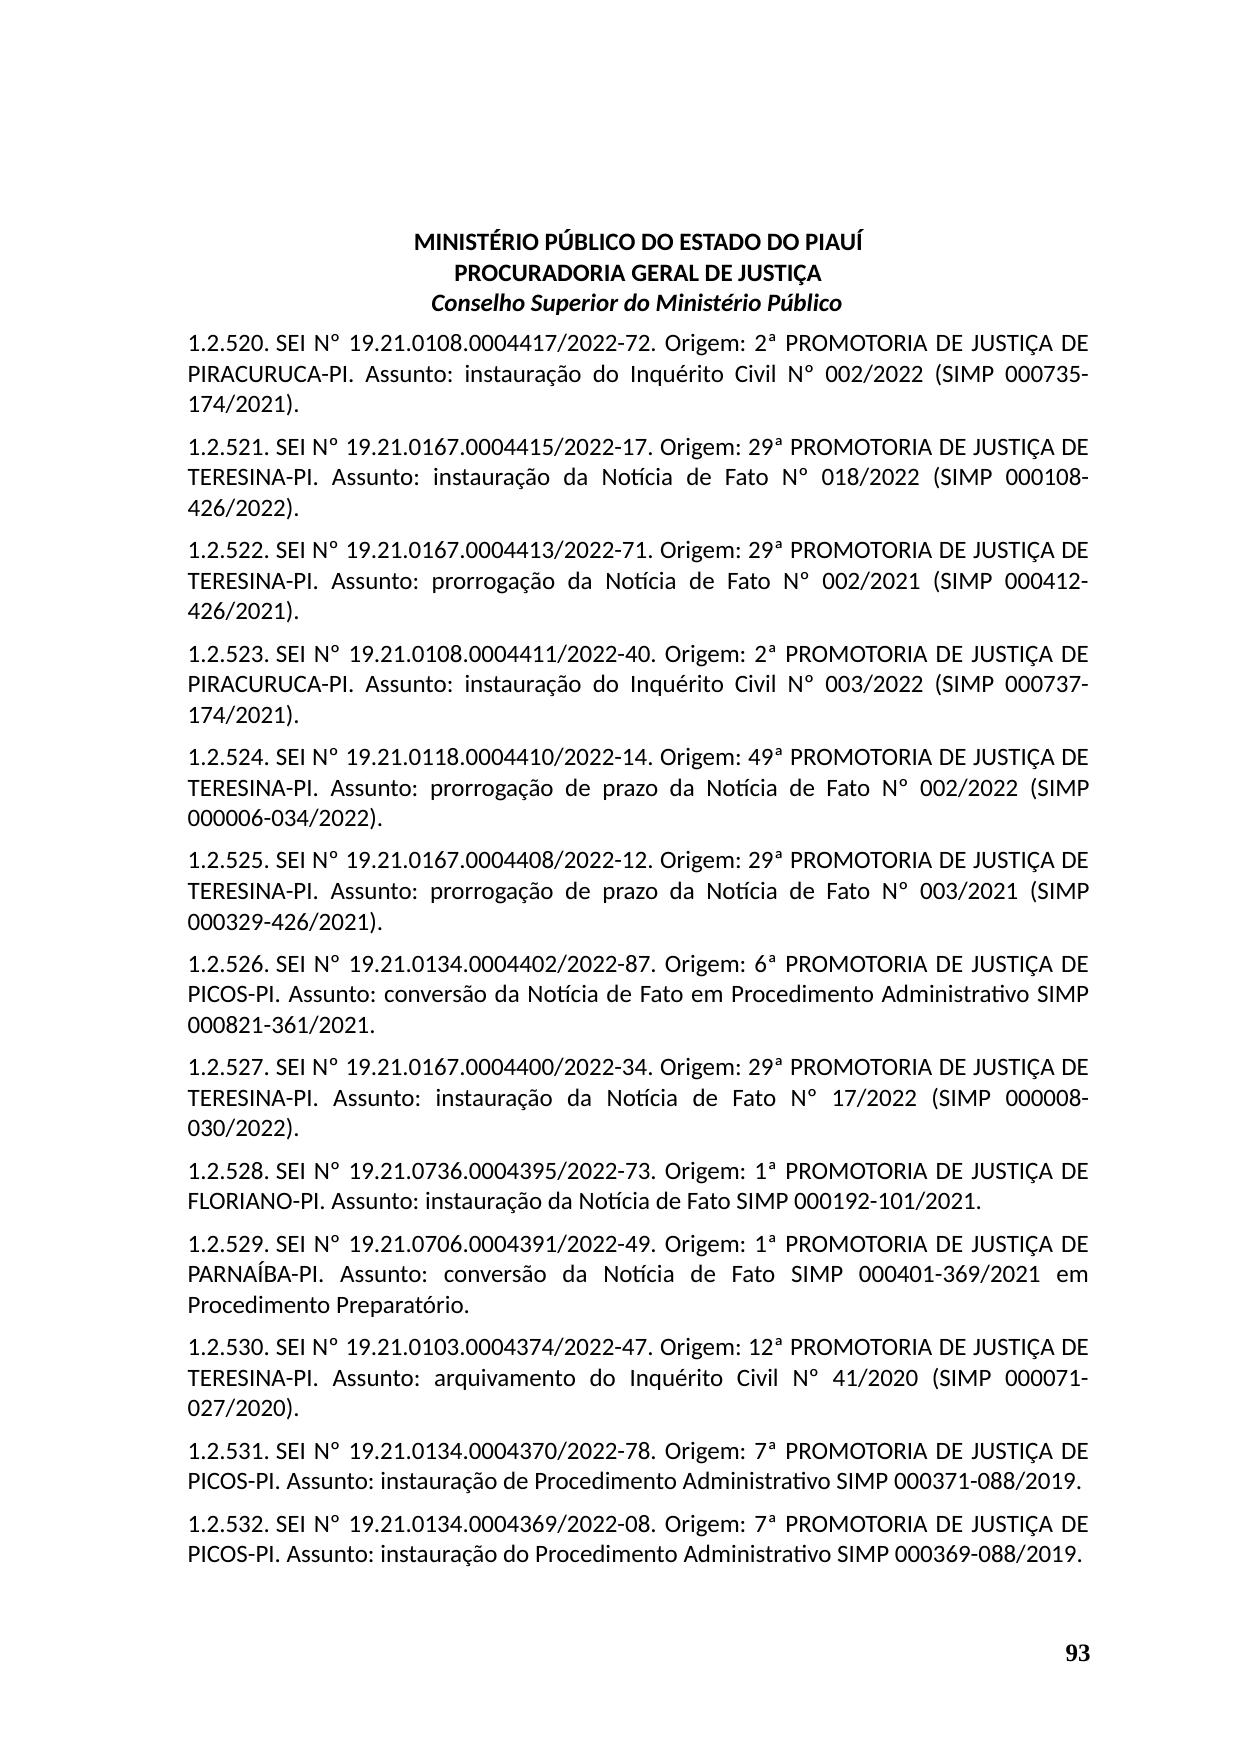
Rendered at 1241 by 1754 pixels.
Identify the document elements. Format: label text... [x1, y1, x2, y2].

list SEI Nº 19.21.0167.0004415/2022-17. Origem: 29ª PROMOTORIA DE JUSTIÇA DE TERESINA-PI. Assunto: instauração da Notícia de Fato Nº 018/2022 (SIMP 000108-426/2022). [187, 431, 1090, 522]
list SEI Nº 19.21.0108.0004411/2022-40. Origem: 2ª PROMOTORIA DE JUSTIÇA DE PIRACURUCA-PI. Assunto: instauração do Inquérito Civil Nº 003/2022 (SIMP 000737-174/2021). [187, 638, 1090, 729]
list SEI Nº 19.21.0706.0004391/2022-49. Origem: 1ª PROMOTORIA DE JUSTIÇA DE PARNAÍBA-PI. Assunto: conversão da Notícia de Fato SIMP 000401-369/2021 em Procedimento Preparatório. [187, 1228, 1090, 1319]
list SEI Nº 19.21.0167.0004413/2022-71. Origem: 29ª PROMOTORIA DE JUSTIÇA DE TERESINA-PI. Assunto: prorrogação da Notícia de Fato Nº 002/2021 (SIMP 000412-426/2021). [187, 534, 1090, 626]
list SEI Nº 19.21.0167.0004400/2022-34. Origem: 29ª PROMOTORIA DE JUSTIÇA DE TERESINA-PI. Assunto: instauração da Notícia de Fato Nº 17/2022 (SIMP 000008-030/2022). [187, 1052, 1090, 1143]
list SEI Nº 19.21.0134.0004369/2022-08. Origem: 7ª PROMOTORIA DE JUSTIÇA DE PICOS-PI. Assunto: instauração do Procedimento Administrativo SIMP 000369-088/2019. [187, 1508, 1090, 1569]
list SEI Nº 19.21.0736.0004395/2022-73. Origem: 1ª PROMOTORIA DE JUSTIÇA DE FLORIANO-PI. Assunto: instauração da Notícia de Fato SIMP 000192-101/2021. [187, 1155, 1090, 1216]
list SEI Nº 19.21.0134.0004370/2022-78. Origem: 7ª PROMOTORIA DE JUSTIÇA DE PICOS-PI. Assunto: instauração de Procedimento Administrativo SIMP 000371-088/2019. [187, 1435, 1090, 1496]
list SEI Nº 19.21.0108.0004417/2022-72. Origem: 2ª PROMOTORIA DE JUSTIÇA DE PIRACURUCA-PI. Assunto: instauração do Inquérito Civil Nº 002/2022 (SIMP 000735-174/2021). [187, 327, 1090, 419]
list SEI Nº 19.21.0167.0004408/2022-12. Origem: 29ª PROMOTORIA DE JUSTIÇA DE TERESINA-PI. Assunto: prorrogação de prazo da Notícia de Fato Nº 003/2021 (SIMP 000329-426/2021). [187, 845, 1090, 936]
list SEI Nº 19.21.0118.0004410/2022-14. Origem: 49ª PROMOTORIA DE JUSTIÇA DE TERESINA-PI. Assunto: prorrogação de prazo da Notícia de Fato Nº 002/2022 (SIMP 000006-034/2022). [187, 741, 1090, 833]
list SEI Nº 19.21.0103.0004374/2022-47. Origem: 12ª PROMOTORIA DE JUSTIÇA DE TERESINA-PI. Assunto: arquivamento do Inquérito Civil Nº 41/2020 (SIMP 000071-027/2020). [187, 1331, 1090, 1423]
list SEI Nº 19.21.0134.0004402/2022-87. Origem: 6ª PROMOTORIA DE JUSTIÇA DE PICOS-PI. Assunto: conversão da Notícia de Fato em Procedimento Administrativo SIMP 000821-361/2021. [187, 948, 1090, 1040]
